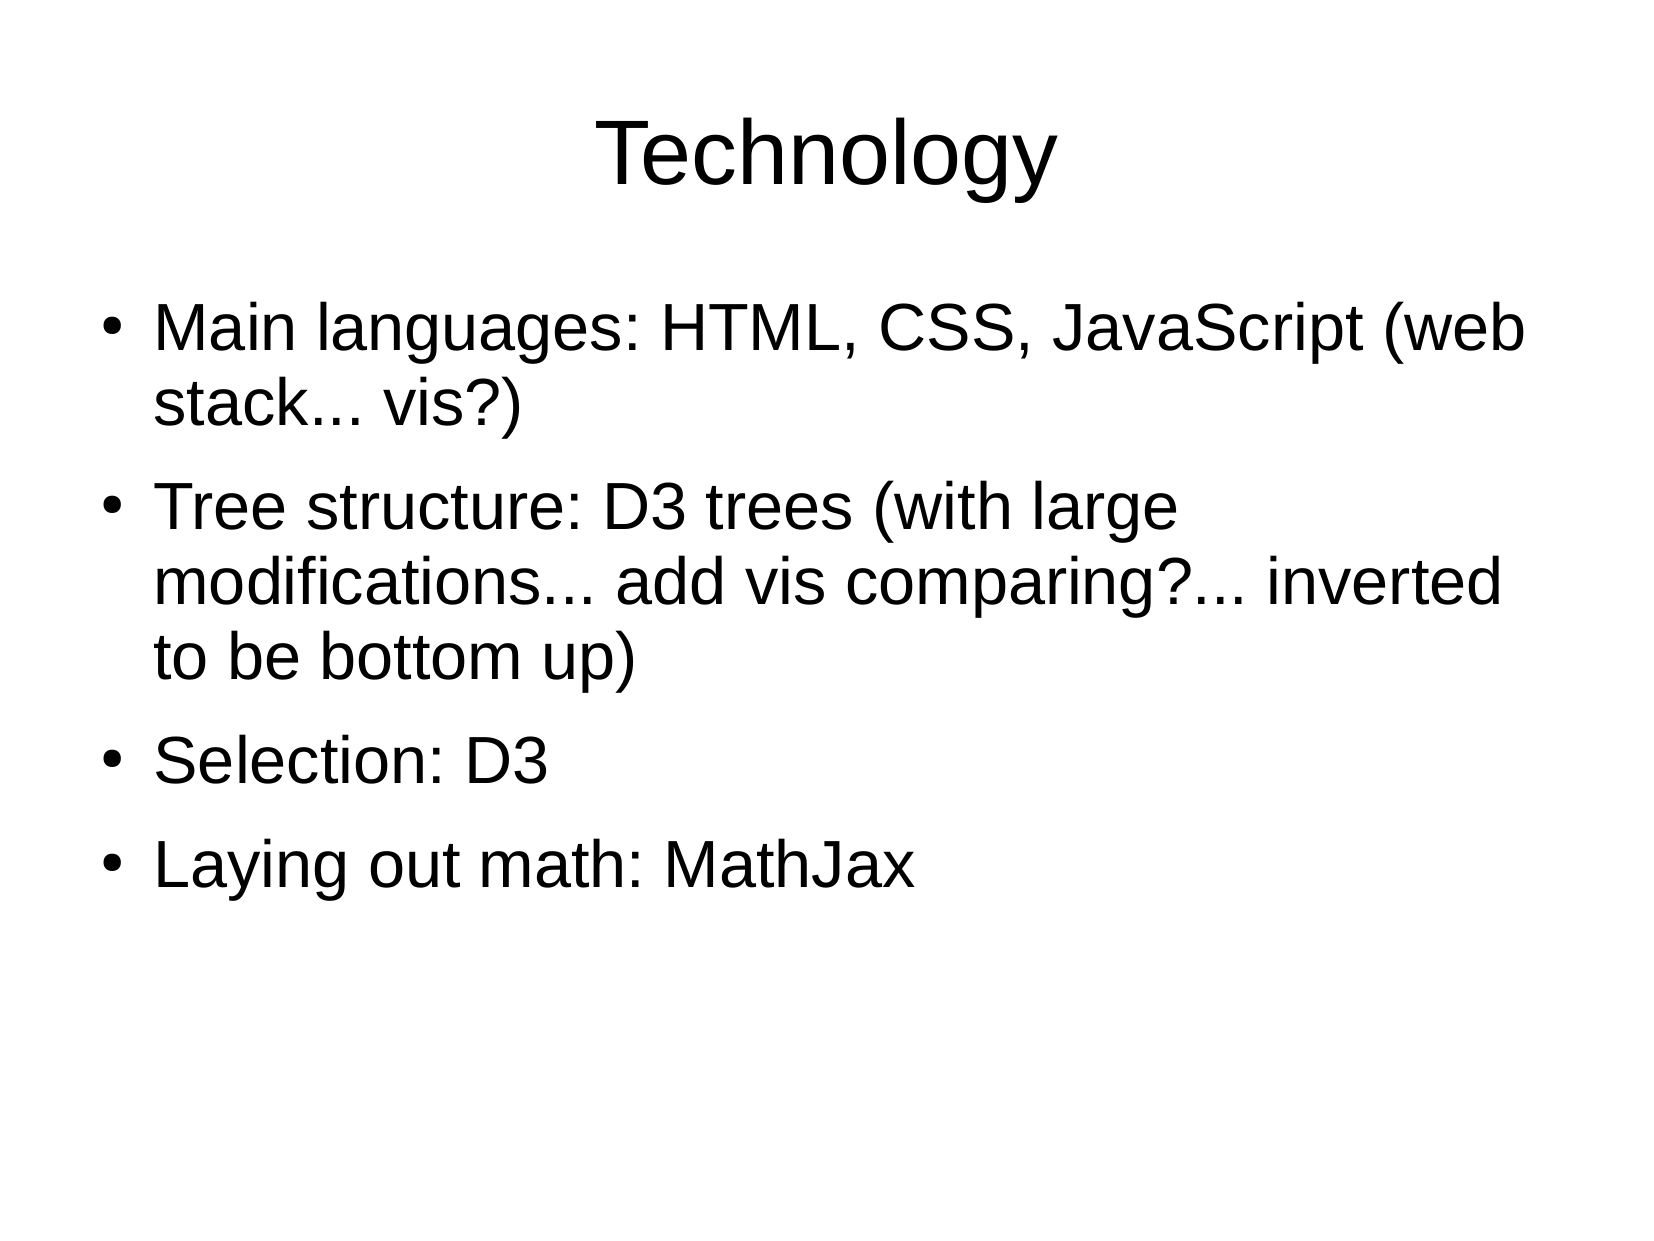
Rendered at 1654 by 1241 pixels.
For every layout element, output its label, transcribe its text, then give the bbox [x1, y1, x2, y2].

title Technology [82, 49, 1571, 257]
list Main languages: HTML, CSS, JavaScript (web stack... vis?) Tree structure: D3 trees (with large modifications... add vis comparing?... inverted to be bottom up) Selection: D3 Laying out math: MathJax [82, 290, 1571, 1109]
